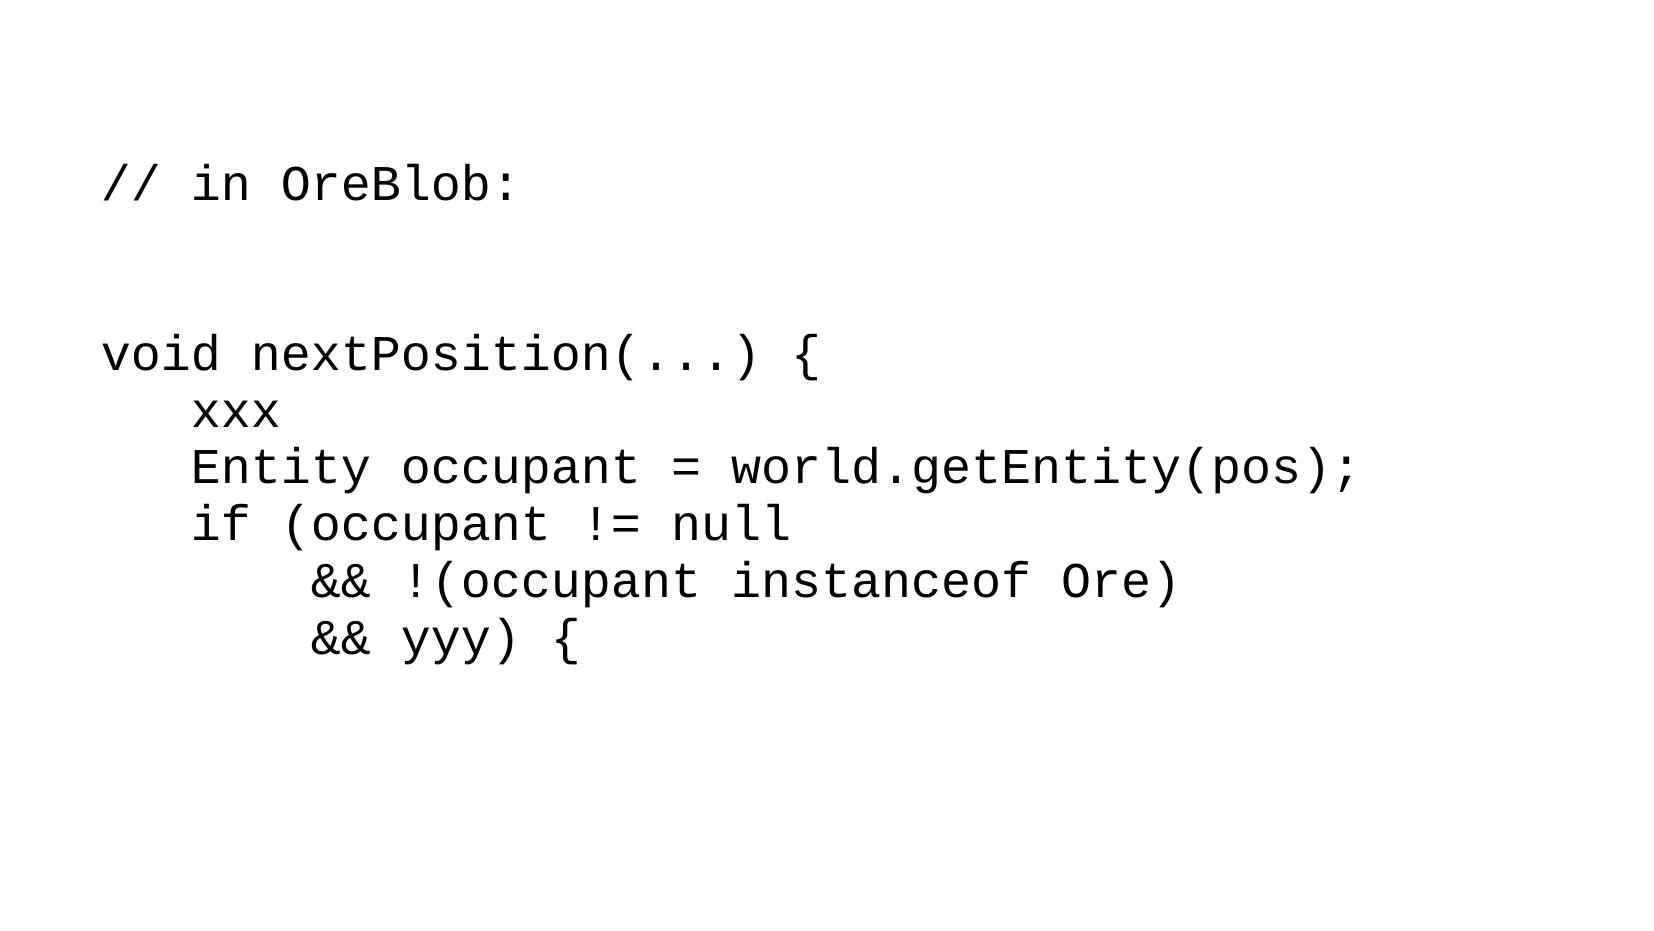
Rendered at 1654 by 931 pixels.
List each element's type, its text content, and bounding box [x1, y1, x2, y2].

list // in OreBlob: void nextPosition(...) { xxx Entity occupant = world.getEntity(pos); if (occupant != null && !(occupant instanceof Ore) && yyy) { [30, 45, 1591, 826]
